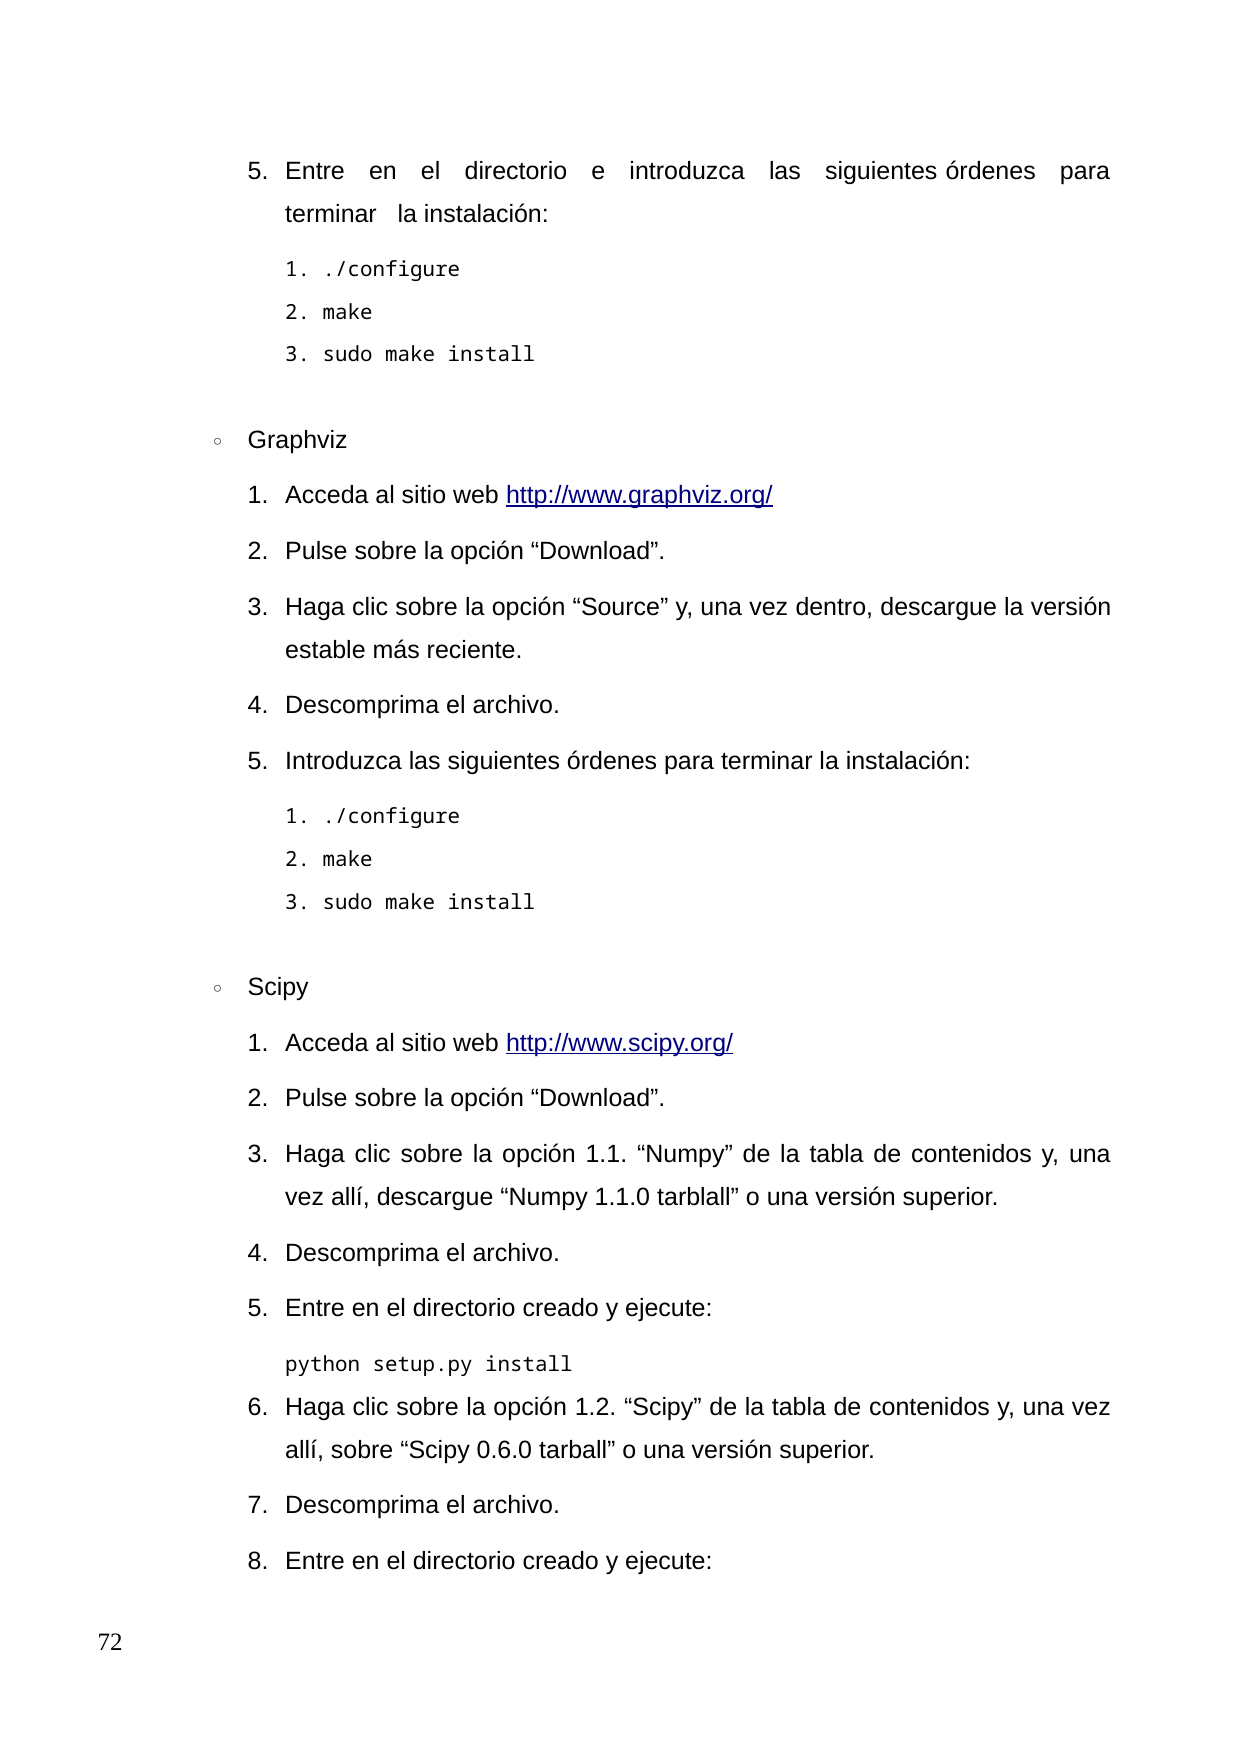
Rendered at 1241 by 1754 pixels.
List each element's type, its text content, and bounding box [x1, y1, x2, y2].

list Descomprima el archivo. [247, 1490, 1113, 1519]
list python setup.py install [247, 1349, 1113, 1377]
list Entre en el directorio creado y ejecute: [247, 1546, 1113, 1575]
list Descomprima el archivo. [247, 690, 1113, 719]
list sudo make install [285, 339, 1113, 368]
list Introduzca las siguientes órdenes para terminar la instalación: [247, 746, 1113, 775]
list Entre en el directorio creado y ejecute: [247, 1293, 1113, 1322]
list Acceda al sitio web http://www.graphviz.org/ [247, 480, 1113, 509]
list Entre en el directorio e introduzca las siguientes órdenes para terminar la instalación: [247, 156, 1113, 227]
list Haga clic sobre la opción “Source” y, una vez dentro, descargue la versión estable más reciente. [247, 592, 1113, 663]
list make [285, 297, 1113, 325]
list Graphviz [210, 425, 1113, 453]
list Scipy [210, 972, 1113, 1001]
list make [285, 844, 1113, 873]
list Haga clic sobre la opción 1.1. “Numpy” de la tabla de contenidos y, una vez allí, descargue “Numpy 1.1.0 tarblall” o una versión superior. [247, 1139, 1113, 1211]
list Descomprima el archivo. [247, 1238, 1113, 1266]
list ./configure [285, 254, 1113, 283]
list ./configure [285, 802, 1113, 830]
list Pulse sobre la opción “Download”. [247, 536, 1113, 565]
list Haga clic sobre la opción 1.2. “Scipy” de la tabla de contenidos y, una vez allí, sobre “Scipy 0.6.0 tarball” o una versión superior. [247, 1392, 1113, 1463]
list Acceda al sitio web http://www.scipy.org/ [247, 1028, 1113, 1056]
list sudo make install [285, 887, 1113, 915]
list Pulse sobre la opción “Download”. [247, 1083, 1113, 1112]
